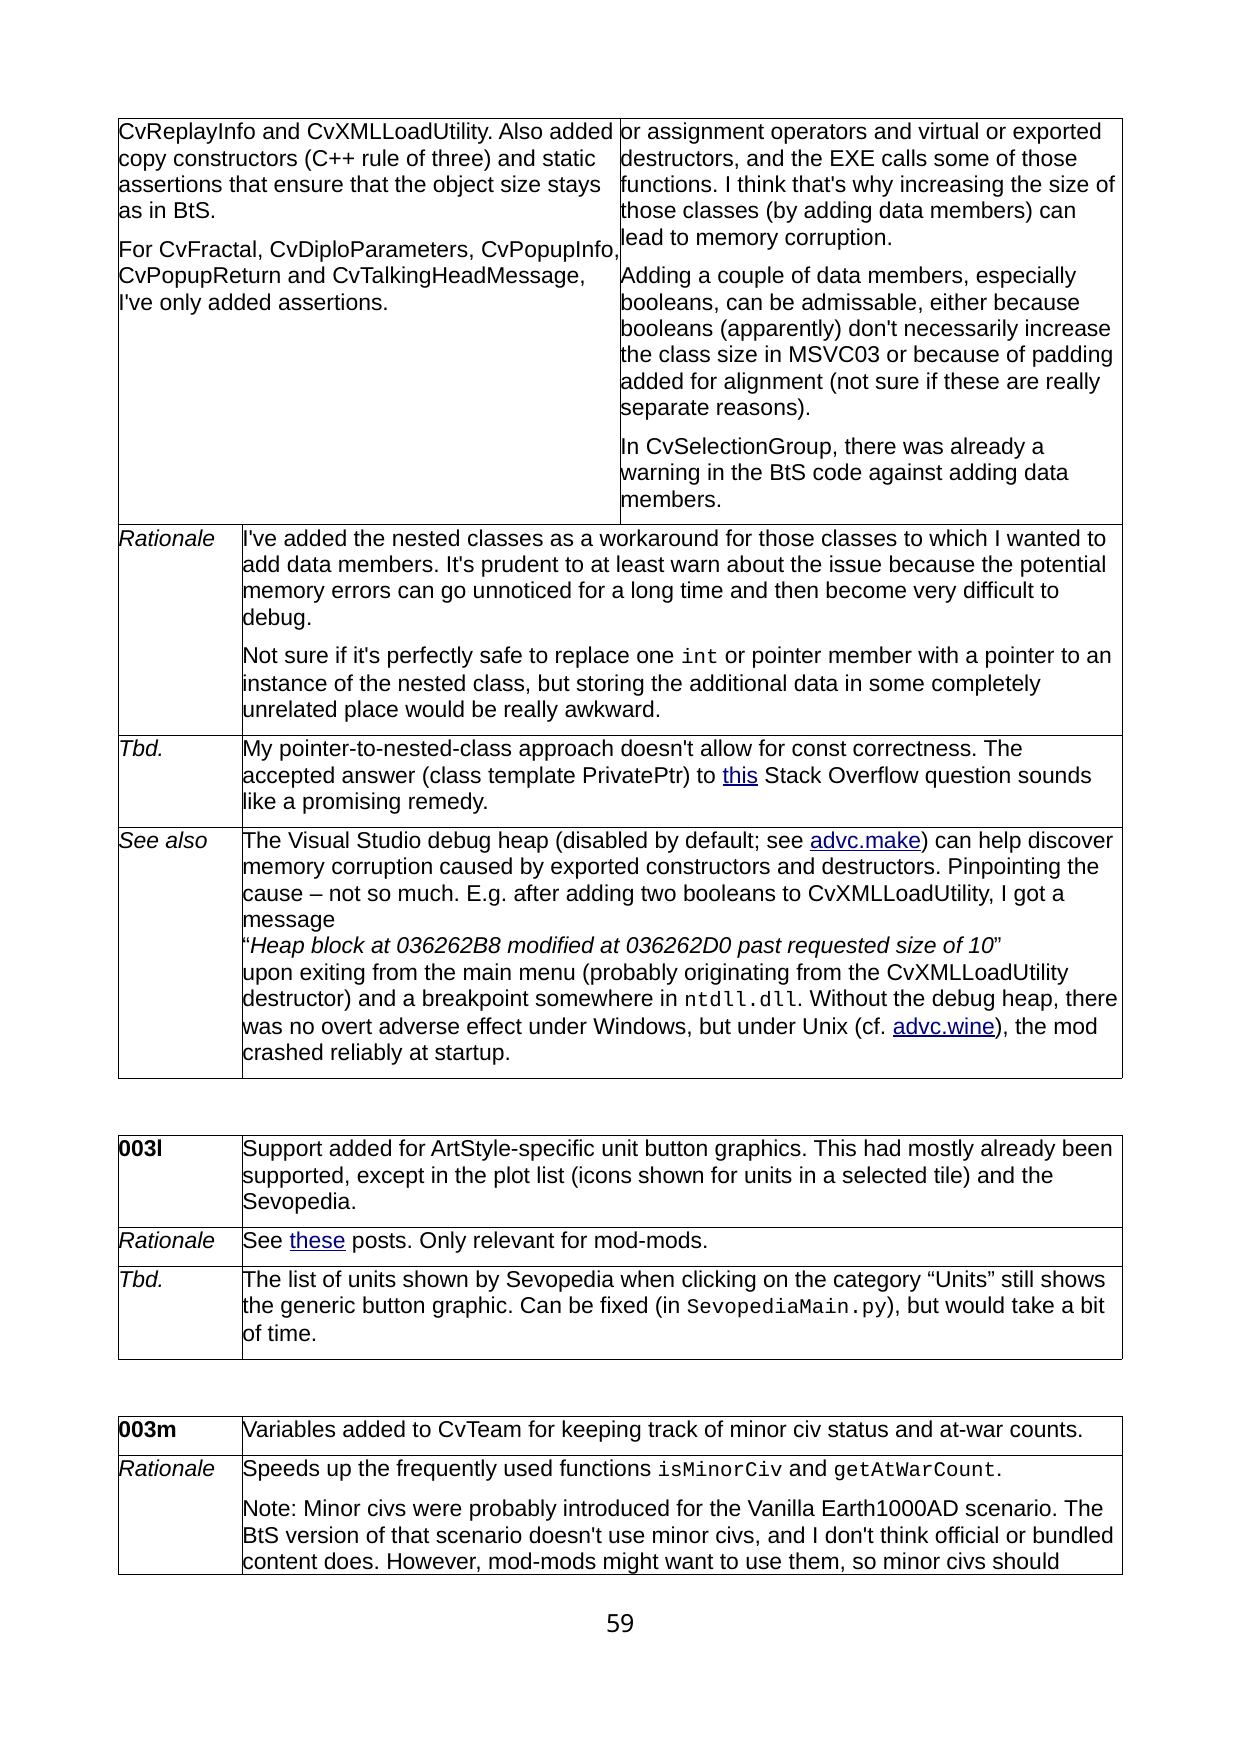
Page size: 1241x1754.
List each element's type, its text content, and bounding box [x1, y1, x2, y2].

table_cell See also [119, 828, 242, 1078]
table_header Support added for ArtStyle-specific unit button graphics. This had mostly already been supported, except in the plot list (icons shown for units in a selected tile) and the Sevopedia. [243, 1136, 1122, 1227]
table_header 003l [119, 1136, 242, 1227]
table_cell Tbd. [119, 736, 242, 827]
table_header 003m [119, 1417, 242, 1455]
table_cell or assignment operators and virtual or exported destructors, and the EXE calls some of those functions. I think that's why increasing the size of those classes (by adding data members) can lead to memory corruption. Adding a couple of data members, especially booleans, can be admissable, either because booleans (apparently) don't necessarily increase the class size in MSVC03 or because of padding added for alignment (not sure if these are really separate reasons). In CvSelectionGroup, there was already a warning in the BtS code against adding data members. [621, 119, 1122, 524]
table_cell The list of units shown by Sevopedia when clicking on the category “Units” still shows the generic button graphic. Can be fixed (in SevopediaMain.py), but would take a bit of time. [243, 1267, 1122, 1359]
table_cell CvReplayInfo and CvXMLLoadUtility. Also added copy constructors (C++ rule of three) and static assertions that ensure that the object size stays as in BtS. For CvFractal, CvDiploParameters, CvPopupInfo, CvPopupReturn and CvTalkingHeadMessage, I've only added assertions. [119, 119, 620, 524]
table_cell Rationale [119, 1456, 242, 1574]
table_header Variables added to CvTeam for keeping track of minor civ status and at-war counts. [243, 1417, 1122, 1455]
table_cell The Visual Studio debug heap (disabled by default; see advc.make) can help discover memory corruption caused by exported constructors and destructors. Pinpointing the cause – not so much. E.g. after adding two booleans to CvXMLLoadUtility, I got a message “Heap block at 036262B8 modified at 036262D0 past requested size of 10” upon exiting from the main menu (probably originating from the CvXMLLoadUtility destructor) and a breakpoint somewhere in ntdll.dll. Without the debug heap, there was no overt adverse effect under Windows, but under Unix (cf. advc.wine), the mod crashed reliably at startup. [243, 828, 1122, 1078]
table_cell Rationale [119, 1228, 242, 1266]
table_cell My pointer-to-nested-class approach doesn't allow for const correctness. The accepted answer (class template PrivatePtr) to this Stack Overflow question sounds like a promising remedy. [243, 736, 1122, 827]
table_cell Rationale [119, 525, 242, 735]
table_cell Speeds up the frequently used functions isMinorCiv and getAtWarCount. Note: Minor civs were probably introduced for the Vanilla Earth1000AD scenario. The BtS version of that scenario doesn't use minor civs, and I don't think official or bundled content does. However, mod-mods might want to use them, so minor civs should [243, 1456, 1122, 1574]
table_cell See these posts. Only relevant for mod-mods. [243, 1228, 1122, 1266]
table_cell I've added the nested classes as a workaround for those classes to which I wanted to add data members. It's prudent to at least warn about the issue because the potential memory errors can go unnoticed for a long time and then become very difficult to debug. Not sure if it's perfectly safe to replace one int or pointer member with a pointer to an instance of the nested class, but storing the additional data in some completely unrelated place would be really awkward. [243, 525, 1122, 735]
table_cell Tbd. [119, 1267, 242, 1359]
